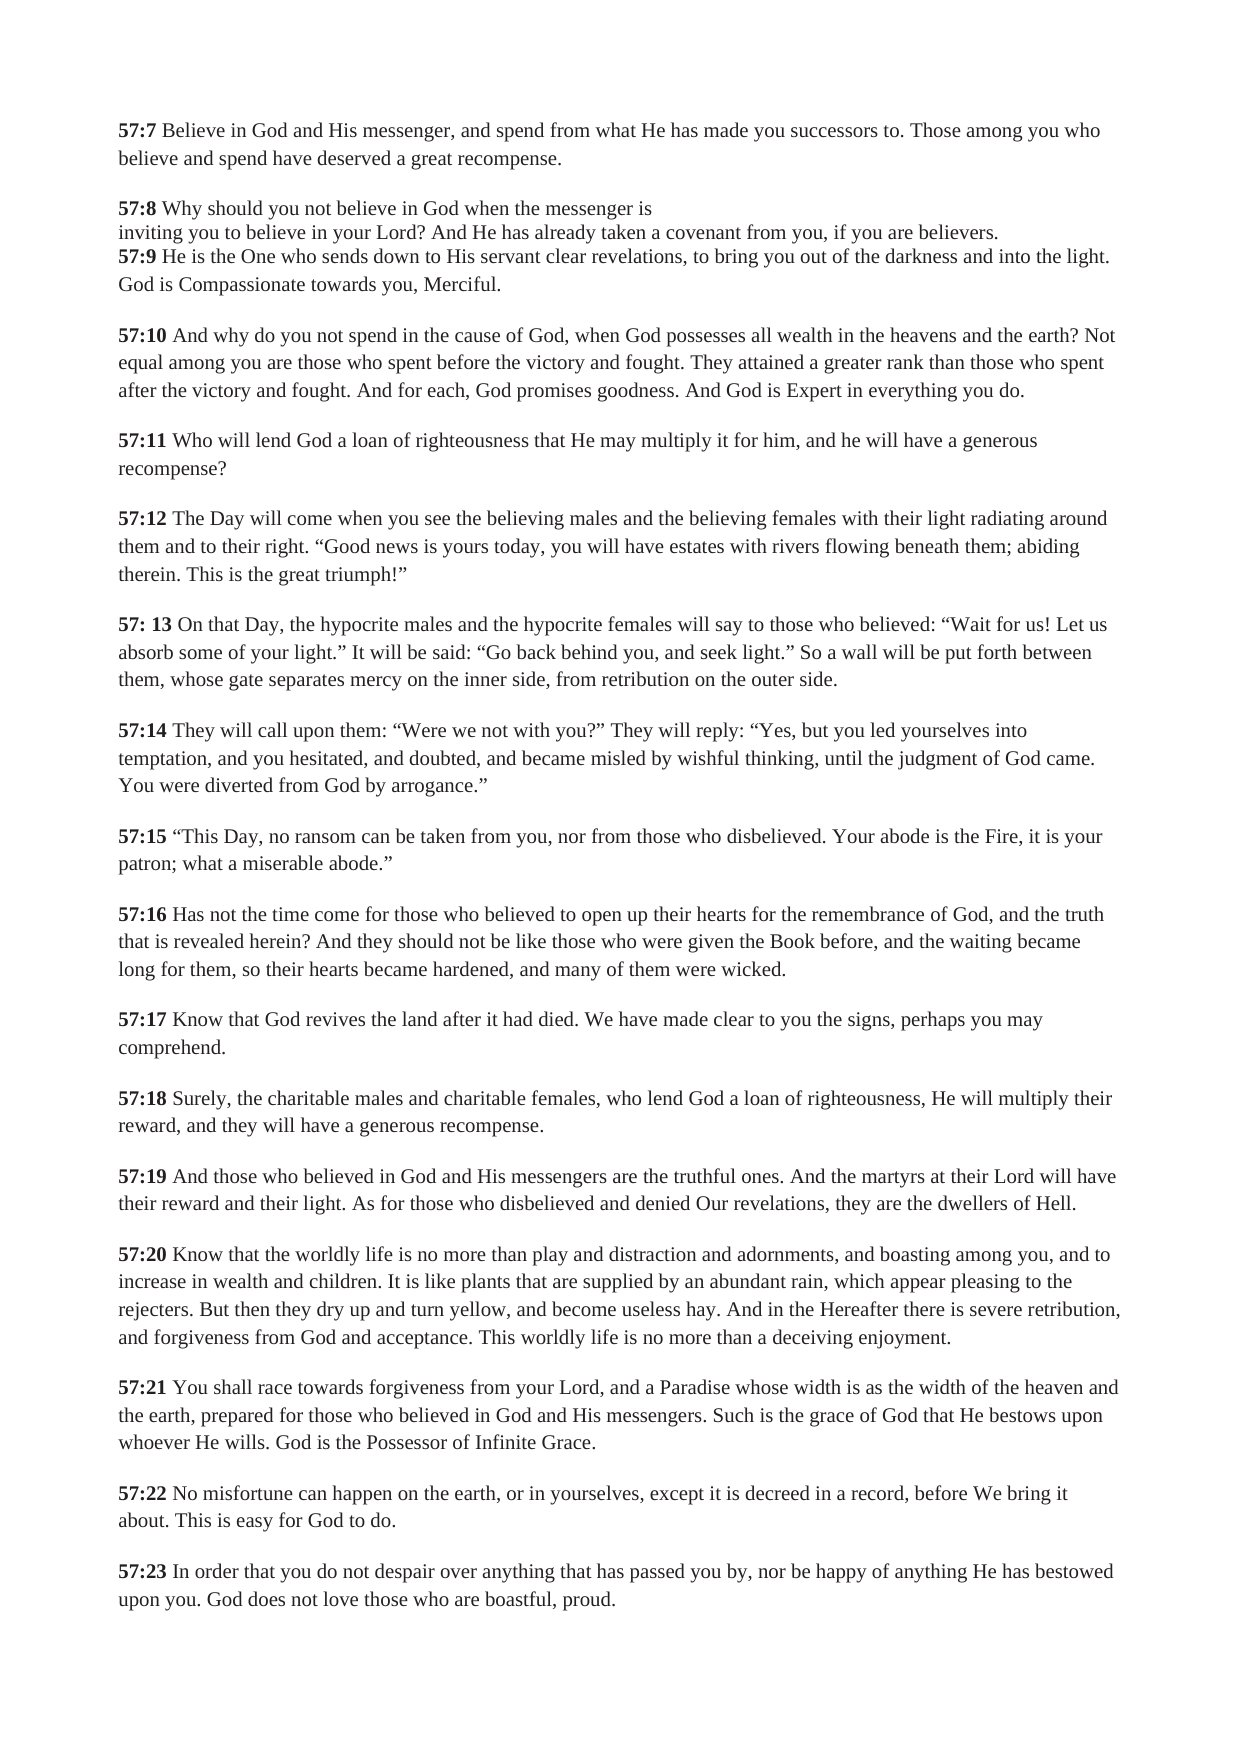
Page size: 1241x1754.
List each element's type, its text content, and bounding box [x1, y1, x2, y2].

text 57:22 No misfortune can happen on the earth, or in yourselves, except it is decreed in a record, before We bring it about. This is easy for God to do. [118, 1481, 1122, 1532]
text 57:7 Believe in God and His messenger, and spend from what He has made you successors to. Those among you who believe and spend have deserved a great recompense. [118, 118, 1122, 170]
text 57:8 Why should you not believe in God when the messenger is [118, 196, 1122, 220]
text 57:11 Who will lend God a loan of righteousness that He may multiply it for him, and he will have a generous recompense? [118, 428, 1122, 480]
text inviting you to believe in your Lord? And He has already taken a covenant from you, if you are believers. [118, 220, 1122, 244]
text 57: 13 On that Day, the hypocrite males and the hypocrite females will say to those who believed: “Wait for us! Let us absorb some of your light.” It will be said: “Go back behind you, and seek light.” So a wall will be put forth between them, whose gate separates mercy on the inner side, from retribution on the outer side. [118, 612, 1122, 691]
text 57:14 They will call upon them: “Were we not with you?” They will reply: “Yes, but you led yourselves into temptation, and you hesitated, and doubted, and became misled by wishful thinking, until the judgment of God came. You were diverted from God by arrogance.” [118, 718, 1122, 797]
text 57:10 And why do you not spend in the cause of God, when God possesses all wealth in the heavens and the earth? Not equal among you are those who spent before the victory and fought. They attained a greater rank than those who spent after the victory and fought. And for each, God promises goodness. And God is Expert in everything you do. [118, 322, 1122, 402]
text 57:12 The Day will come when you see the believing males and the believing females with their light radiating around them and to their right. “Good news is yours today, you will have estates with rivers flowing beneath them; abiding therein. This is the great triumph!” [118, 506, 1122, 586]
text 57:17 Know that God revives the land after it had died. We have made clear to you the signs, perhaps you may comprehend. [118, 1007, 1122, 1059]
text 57:21 You shall race towards forgiveness from your Lord, and a Paradise whose width is as the width of the heaven and the earth, prepared for those who believed in God and His messengers. Such is the grace of God that He bestows upon whoever He wills. God is the Possessor of Infinite Grace. [118, 1375, 1122, 1454]
text 57:18 Surely, the charitable males and charitable females, who lend God a loan of righteousness, He will multiply their reward, and they will have a generous recompense. [118, 1086, 1122, 1137]
text 57:9 He is the One who sends down to His servant clear revelations, to bring you out of the darkness and into the light. God is Compassionate towards you, Merciful. [118, 244, 1122, 296]
text 57:15 “This Day, no ransom can be taken from you, nor from those who disbelieved. Your abode is the Fire, it is your patron; what a miserable abode.” [118, 823, 1122, 875]
text 57:19 And those who believed in God and His messengers are the truthful ones. And the martyrs at their Lord will have their reward and their light. As for those who disbelieved and denied Our revelations, they are the dwellers of Hell. [118, 1164, 1122, 1215]
text 57:20 Know that the worldly life is no more than play and distraction and adornments, and boasting among you, and to increase in wealth and children. It is like plants that are supplied by an abundant rain, which appear pleasing to the rejecters. But then they dry up and turn yellow, and become useless hay. And in the Hereafter there is severe retribution, and forgiveness from God and acceptance. This worldly life is no more than a deceiving enjoyment. [118, 1242, 1122, 1349]
text 57:16 Has not the time come for those who believed to open up their hearts for the remembrance of God, and the truth that is revealed herein? And they should not be like those who were given the Book before, and the waiting became long for them, so their hearts became hardened, and many of them were wicked. [118, 902, 1122, 981]
text 57:23 In order that you do not despair over anything that has passed you by, nor be happy of anything He has bestowed upon you. God does not love those who are boastful, proud. [118, 1559, 1122, 1611]
